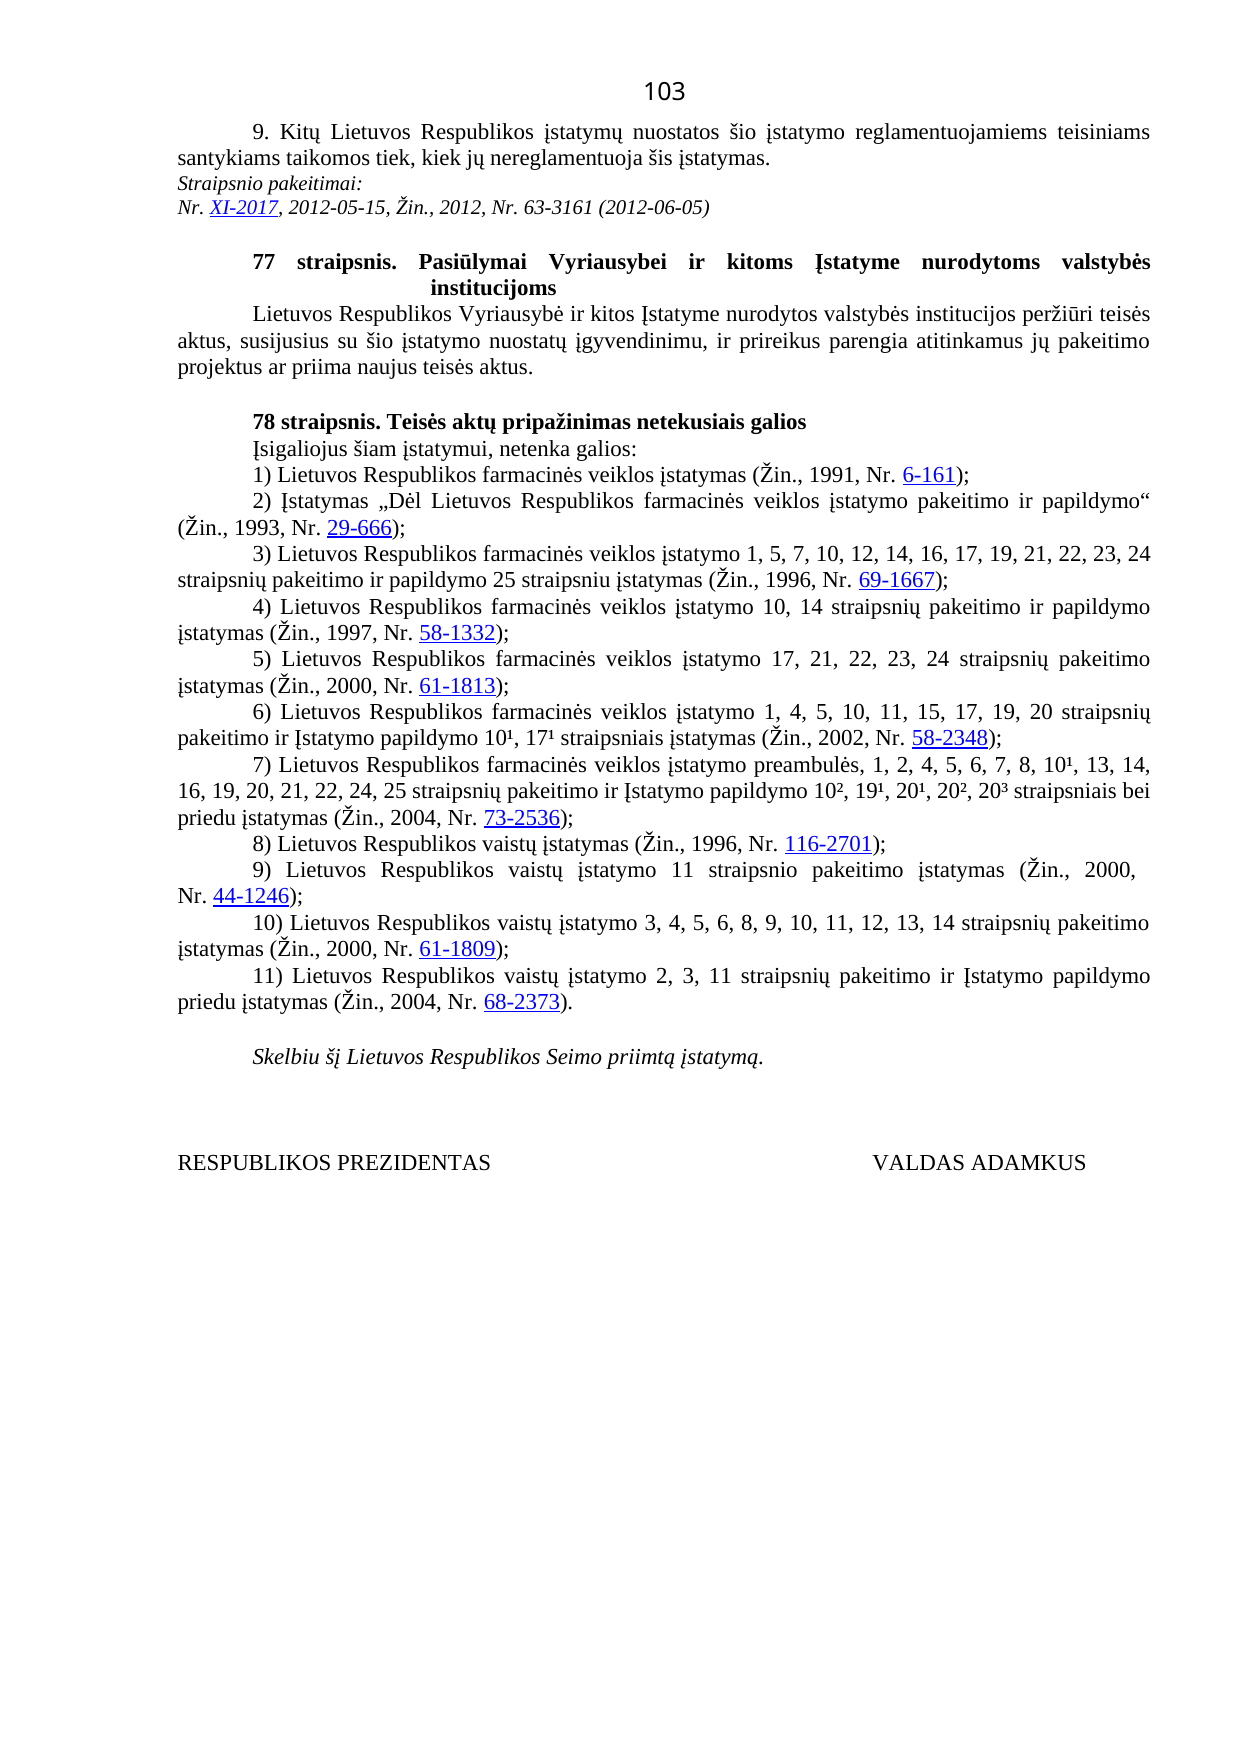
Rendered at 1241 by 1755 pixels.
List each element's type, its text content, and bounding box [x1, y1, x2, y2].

text 77 straipsnis. Pasiūlymai Vyriausybei ir kitoms Įstatyme nurodytoms valstybės institucijoms [252, 248, 1152, 300]
text Įsigaliojus šiam įstatymui, netenka galios: [177, 434, 1152, 461]
text 10) Lietuvos Respublikos vaistų įstatymo 3, 4, 5, 6, 8, 9, 10, 11, 12, 13, 14 straipsnių pakeitimo įstatymas (Žin., 2000, Nr. 61-1809); [177, 909, 1152, 962]
text RESPUBLIKOS PREZIDENTAS VALDAS ADAMKUS [177, 1148, 1152, 1175]
text 2) Įstatymas „Dėl Lietuvos Respublikos farmacinės veiklos įstatymo pakeitimo ir papildymo“ (Žin., 1993, Nr. 29-666); [177, 487, 1152, 540]
text Skelbiu šį Lietuvos Respublikos Seimo priimtą įstatymą. [177, 1043, 1152, 1069]
text 3) Lietuvos Respublikos farmacinės veiklos įstatymo 1, 5, 7, 10, 12, 14, 16, 17, 19, 21, 22, 23, 24 straipsnių pakeitimo ir papildymo 25 straipsniu įstatymas (Žin., 1996, Nr. 69-1667); [177, 540, 1152, 593]
text Nr. XI-2017, 2012-05-15, Žin., 2012, Nr. 63-3161 (2012-06-05) [177, 195, 1152, 219]
text Lietuvos Respublikos Vyriausybė ir kitos Įstatyme nurodytos valstybės institucijos peržiūri teisės aktus, susijusius su šio įstatymo nuostatų įgyvendinimu, ir prireikus parengia atitinkamus jų pakeitimo projektus ar priima naujus teisės aktus. [177, 300, 1152, 379]
text 4) Lietuvos Respublikos farmacinės veiklos įstatymo 10, 14 straipsnių pakeitimo ir papildymo įstatymas (Žin., 1997, Nr. 58-1332); [177, 593, 1152, 645]
text 7) Lietuvos Respublikos farmacinės veiklos įstatymo preambulės, 1, 2, 4, 5, 6, 7, 8, 10¹, 13, 14, 16, 19, 20, 21, 22, 24, 25 straipsnių pakeitimo ir Įstatymo papildymo 10², 19¹, 20¹, 20², 20³ straipsniais bei priedu įstatymas (Žin., 2004, Nr. 73-2536); [177, 751, 1152, 830]
text 1) Lietuvos Respublikos farmacinės veiklos įstatymas (Žin., 1991, Nr. 6-161); [177, 461, 1152, 487]
text 78 straipsnis. Teisės aktų pripažinimas netekusiais galios [177, 408, 1152, 434]
text 8) Lietuvos Respublikos vaistų įstatymas (Žin., 1996, Nr. 116-2701); [177, 830, 1152, 856]
text 9) Lietuvos Respublikos vaistų įstatymo 11 straipsnio pakeitimo įstatymas (Žin., 2000, Nr. 44-1246); [177, 856, 1152, 909]
text 9. Kitų Lietuvos Respublikos įstatymų nuostatos šio įstatymo reglamentuojamiems teisiniams santykiams taikomos tiek, kiek jų nereglamentuoja šis įstatymas. [177, 118, 1152, 171]
text Straipsnio pakeitimai: [177, 171, 1152, 195]
text 5) Lietuvos Respublikos farmacinės veiklos įstatymo 17, 21, 22, 23, 24 straipsnių pakeitimo įstatymas (Žin., 2000, Nr. 61-1813); [177, 645, 1152, 698]
text 11) Lietuvos Respublikos vaistų įstatymo 2, 3, 11 straipsnių pakeitimo ir Įstatymo papildymo priedu įstatymas (Žin., 2004, Nr. 68-2373). [177, 962, 1152, 1014]
text 6) Lietuvos Respublikos farmacinės veiklos įstatymo 1, 4, 5, 10, 11, 15, 17, 19, 20 straipsnių pakeitimo ir Įstatymo papildymo 10¹, 17¹ straipsniais įstatymas (Žin., 2002, Nr. 58-2348); [177, 698, 1152, 751]
